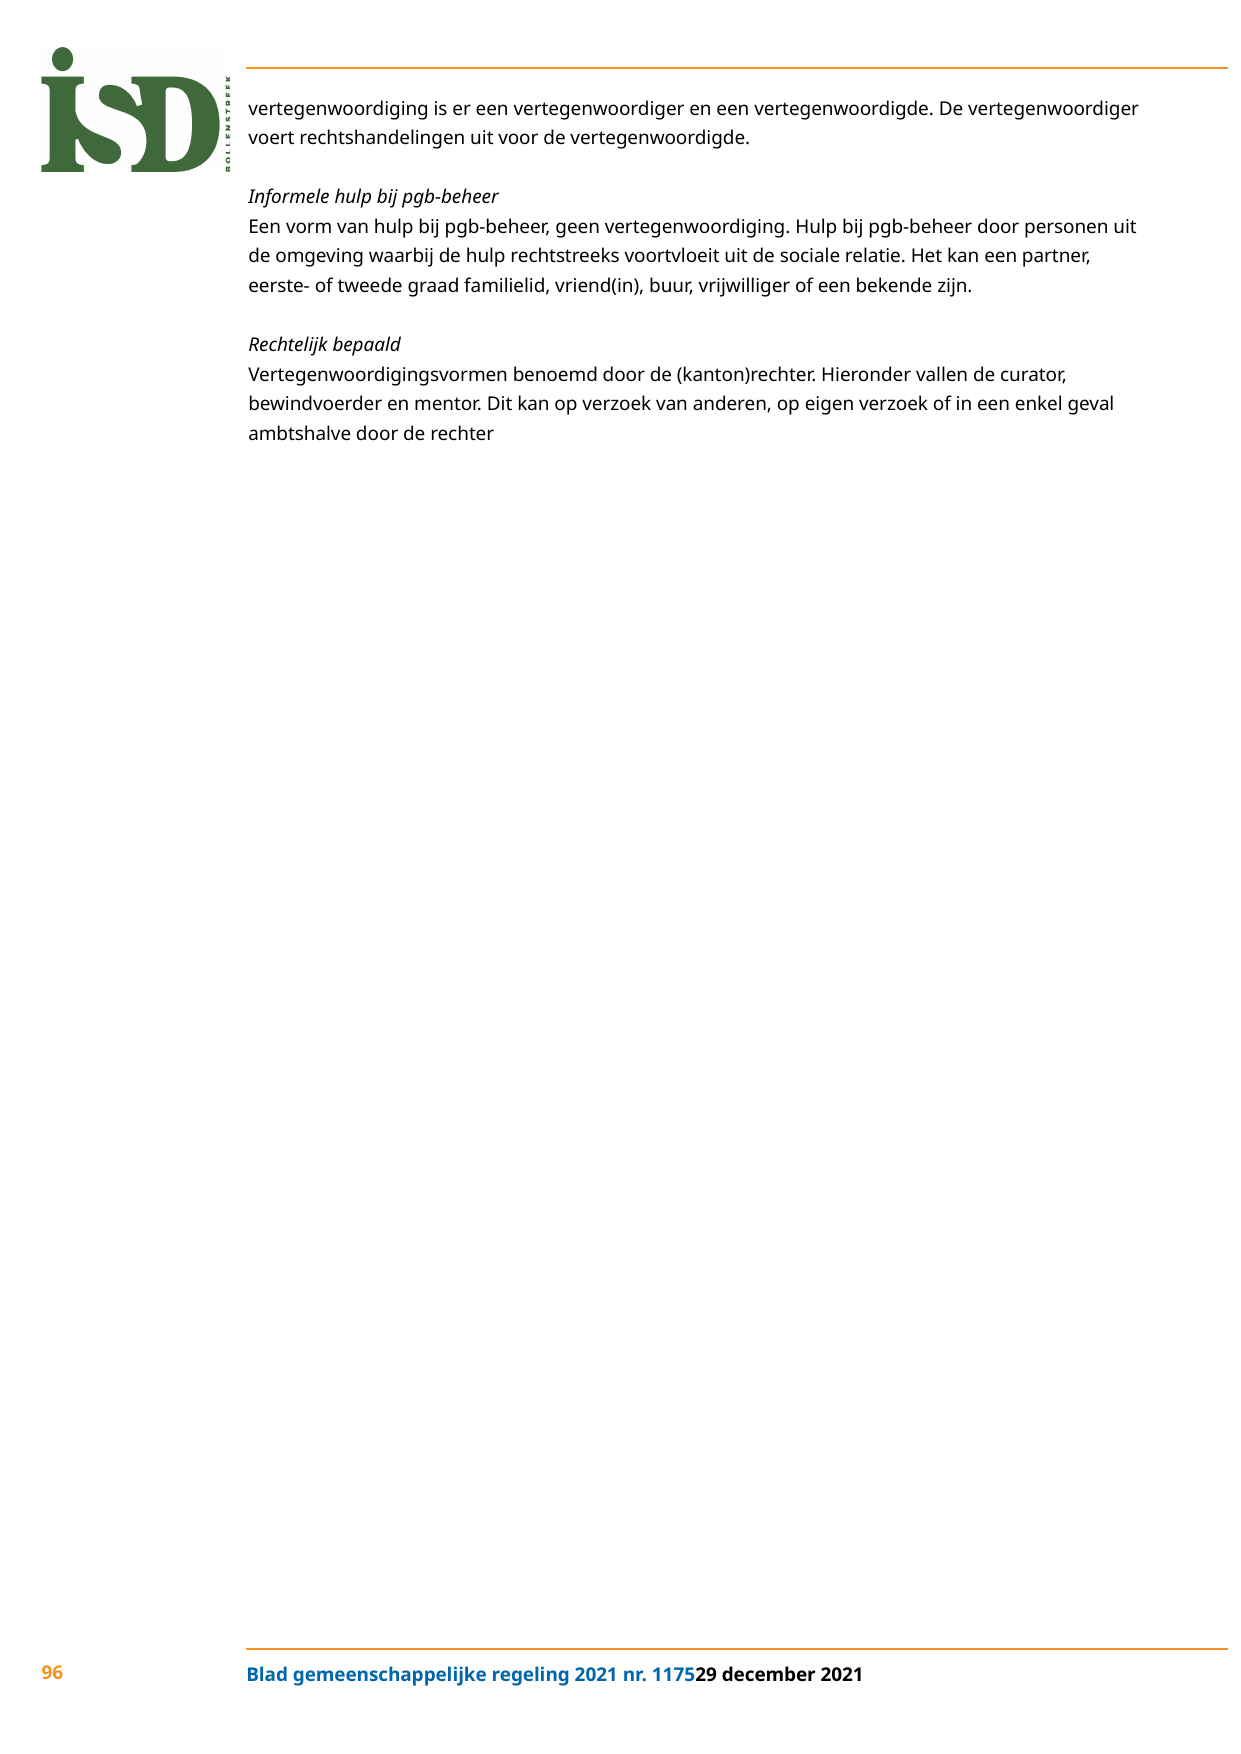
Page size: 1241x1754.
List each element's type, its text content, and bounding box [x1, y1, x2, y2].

text Vertegenwoordigingsvormen benoemd door de (kanton)rechter. Hieronder vallen de curator, bewindvoerder en mentor. Dit kan op verzoek van anderen, op eigen verzoek of in een enkel geval ambtshalve door de rechter [248, 361, 1152, 446]
text vertegenwoordiging is er een vertegenwoordiger en een vertegenwoordigde. De vertegenwoordiger voert rechtshandelingen uit voor de vertegenwoordigde. [248, 95, 1152, 150]
text Een vorm van hulp bij pgb-beheer, geen vertegenwoordiging. Hulp bij pgb-beheer door personen uit de omgeving waarbij de hulp rechtstreeks voortvloeit uit de sociale relatie. Het kan een partner, eerste- of tweede graad familielid, vriend(in), buur, vrijwilliger of een bekende zijn. [248, 213, 1152, 298]
text Informele hulp bij pgb-beheer [248, 183, 1152, 209]
text Rechtelijk bepaald [248, 331, 1152, 357]
picture [41, 47, 231, 172]
